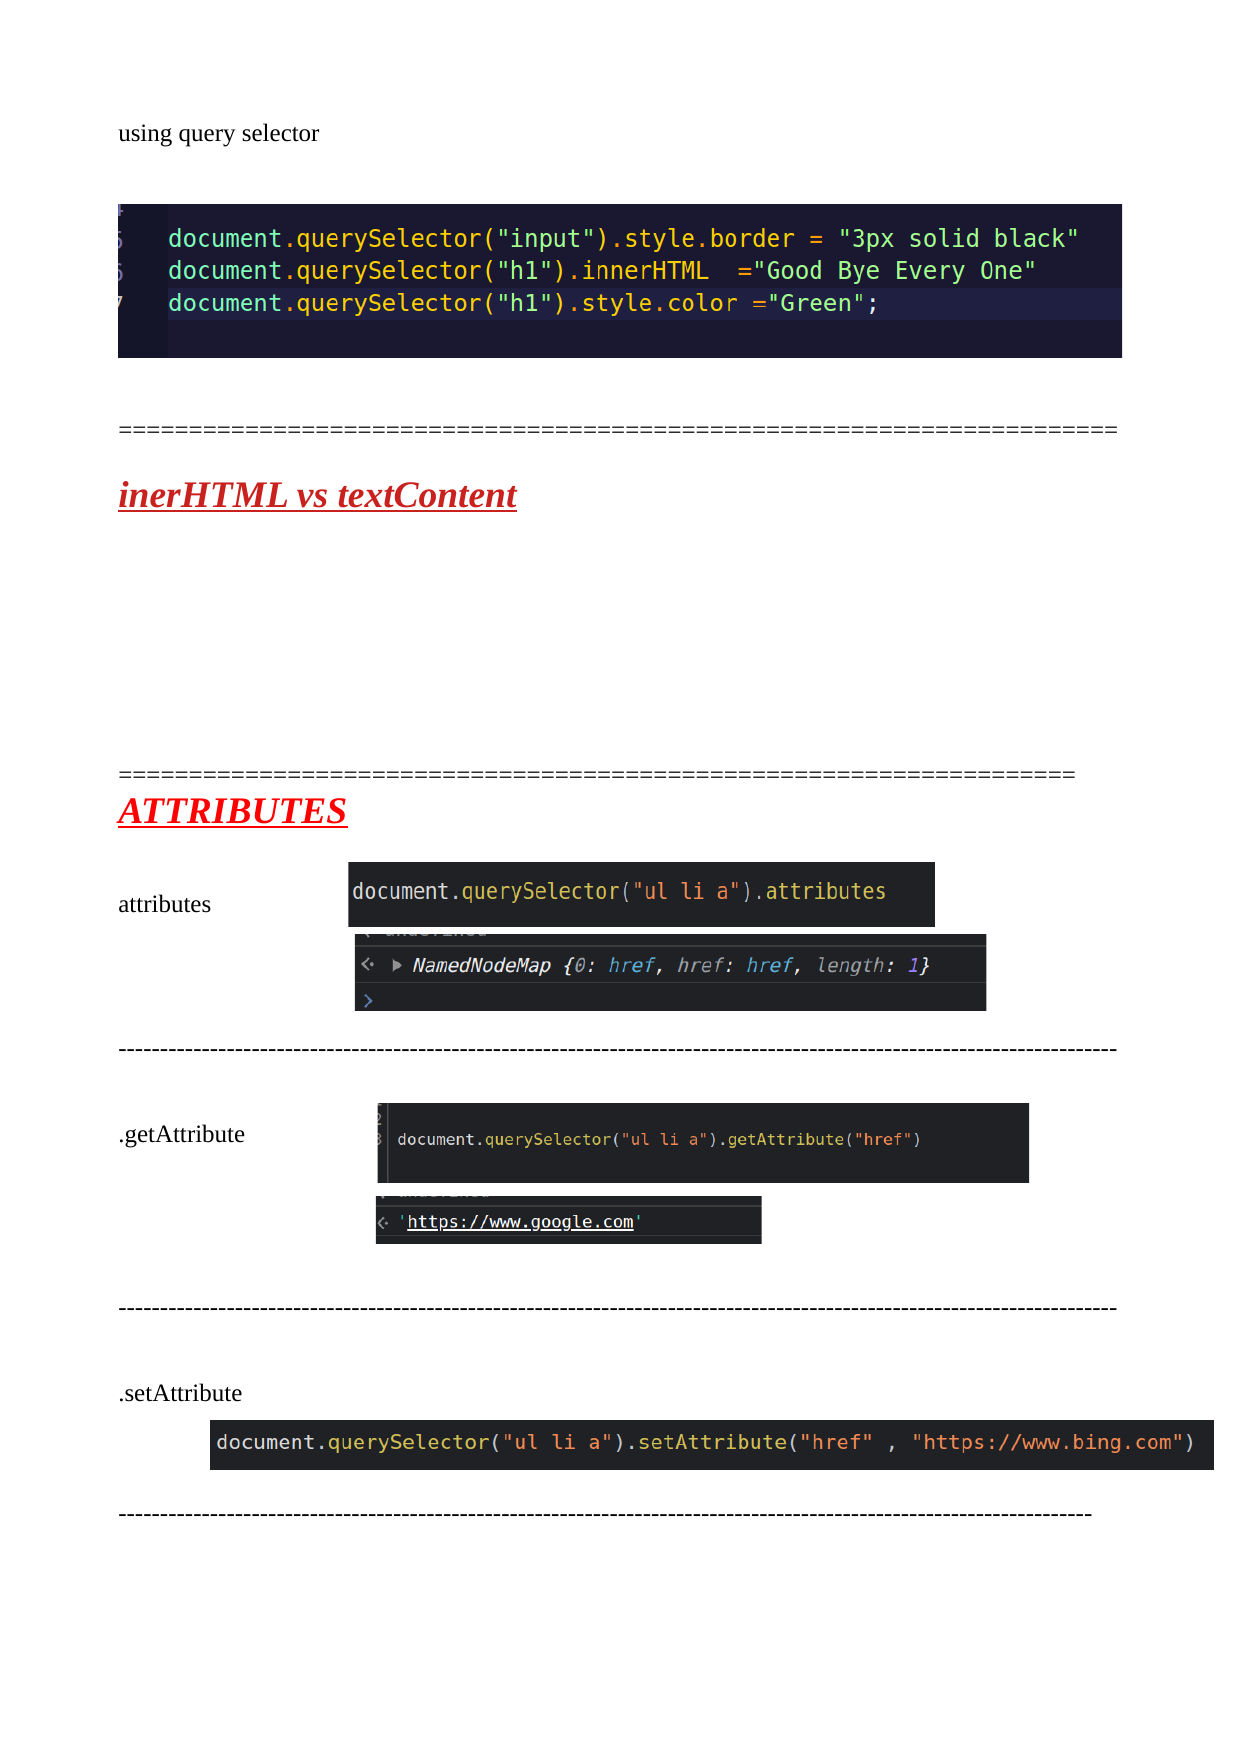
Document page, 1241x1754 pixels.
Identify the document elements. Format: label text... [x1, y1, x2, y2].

text ATTRIBUTES [118, 789, 1122, 832]
picture [377, 1103, 1030, 1183]
picture [375, 1196, 762, 1244]
text ------------------------------------------------------------------------------------------------------------------------ [118, 1033, 1122, 1062]
picture [354, 934, 987, 1011]
text --------------------------------------------------------------------------------------------------------------------- [118, 1498, 1122, 1527]
picture [210, 1420, 1214, 1470]
text using query selector [118, 118, 1122, 147]
text ======================================================================= [118, 415, 1122, 444]
text ==================================================================== [118, 760, 1122, 789]
text .getAttribute [118, 1119, 377, 1148]
text .setAttribute [118, 1378, 1122, 1407]
text inerHTML vs textContent [118, 473, 1122, 516]
picture [348, 862, 935, 927]
text [1030, 1119, 1122, 1148]
text attributes [118, 889, 348, 918]
text ------------------------------------------------------------------------------------------------------------------------ [118, 1292, 1122, 1321]
text [935, 889, 1122, 918]
picture [118, 204, 1123, 358]
